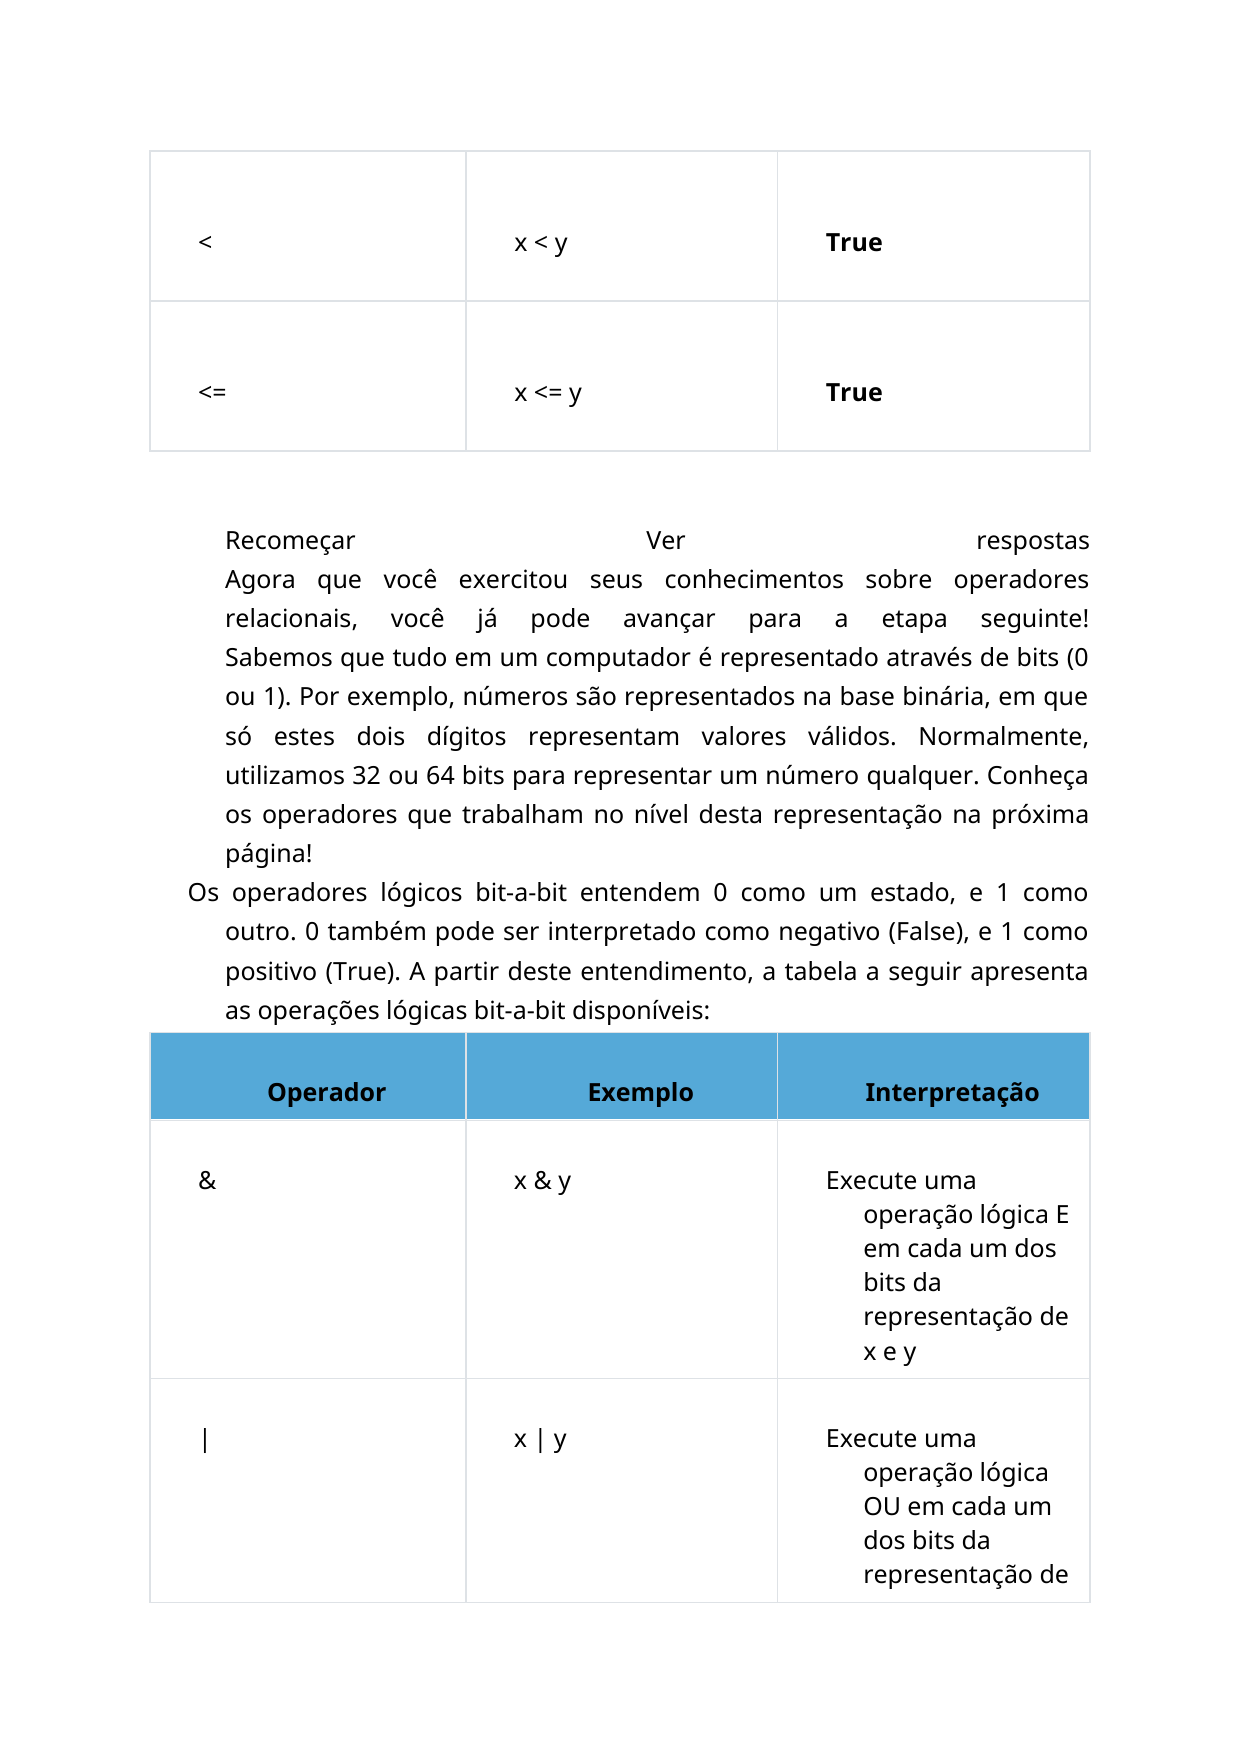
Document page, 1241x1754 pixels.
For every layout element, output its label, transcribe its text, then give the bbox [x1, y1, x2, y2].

table_cell <= [151, 302, 465, 450]
table_cell & [151, 1121, 465, 1378]
table_cell Execute uma operação lógica OU em cada um dos bits da representação de [778, 1379, 1089, 1602]
table_cell x & y [467, 1121, 777, 1378]
table_header Interpretação [778, 1033, 1089, 1119]
table_cell x | y [467, 1379, 777, 1602]
table_cell True [778, 302, 1089, 450]
table_cell < [151, 152, 465, 300]
table_cell x < y [467, 152, 777, 300]
table_cell True [778, 152, 1089, 300]
table_cell | [151, 1379, 465, 1602]
table_header Operador [151, 1033, 465, 1119]
table_cell Execute uma operação lógica E em cada um dos bits da representação de x e y [778, 1121, 1089, 1378]
table_header Exemplo [467, 1033, 777, 1119]
table_cell x <= y [467, 302, 777, 450]
list Os operadores lógicos bit-a-bit entendem 0 como um estado, e 1 como outro. 0 também pode ser interpretado como negativo (False), e 1 como positivo (True). A partir deste entendimento, a tabela a seguir apresenta as operações lógicas bit-a-bit disponíveis: [187, 875, 1090, 1026]
list Recomeçar Ver respostas Agora que você exercitou seus conhecimentos sobre operadores relacionais, você já pode avançar para a etapa seguinte! Sabemos que tudo em um computador é representado através de bits (0 ou 1). Por exemplo, números são representados na base binária, em que só estes dois dígitos representam valores válidos. Normalmente, utilizamos 32 ou 64 bits para representar um número qualquer. Conheça os operadores que trabalham no nível desta representação na próxima página! [187, 452, 1121, 870]
